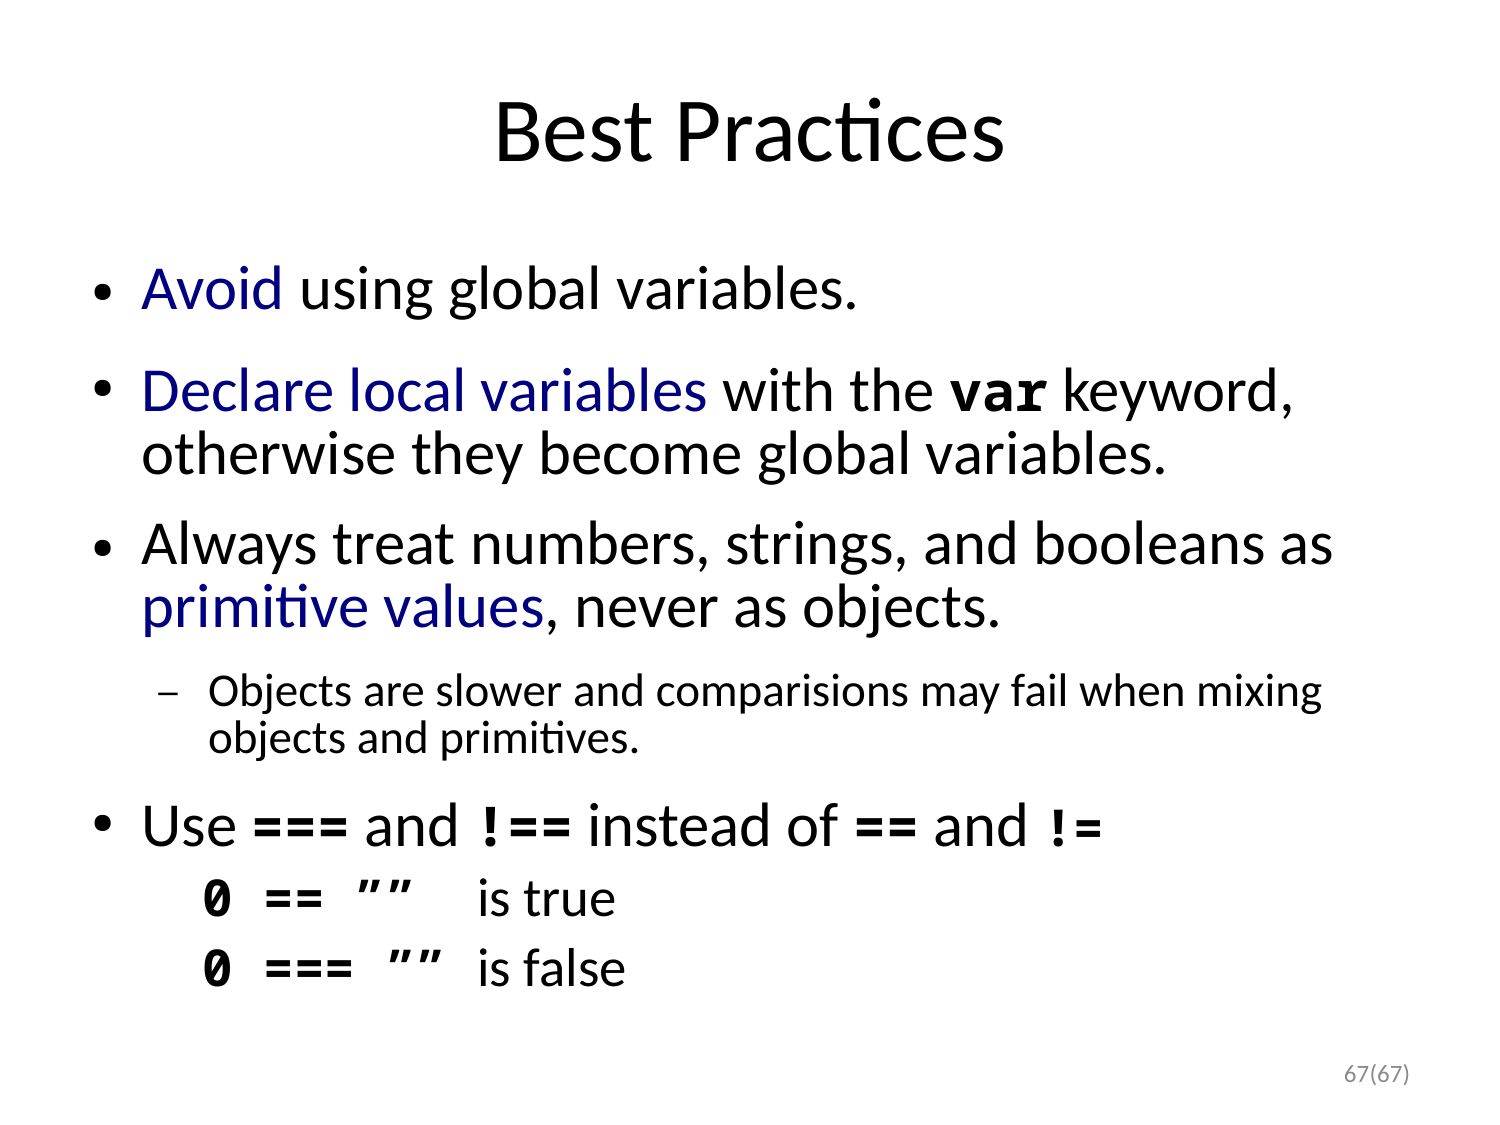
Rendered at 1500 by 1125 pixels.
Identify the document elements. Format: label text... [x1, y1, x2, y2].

list Avoid using global variables. Declare local variables with the var keyword, otherwise they become global variables. Always treat numbers, strings, and booleans as primitive values, never as objects. Objects are slower and comparisions may fail when mixing objects and primitives. Use === and !== instead of == and != 0 == ”” is true 0 === ”” is false [75, 262, 1425, 1005]
title Best Practices [75, 45, 1425, 233]
